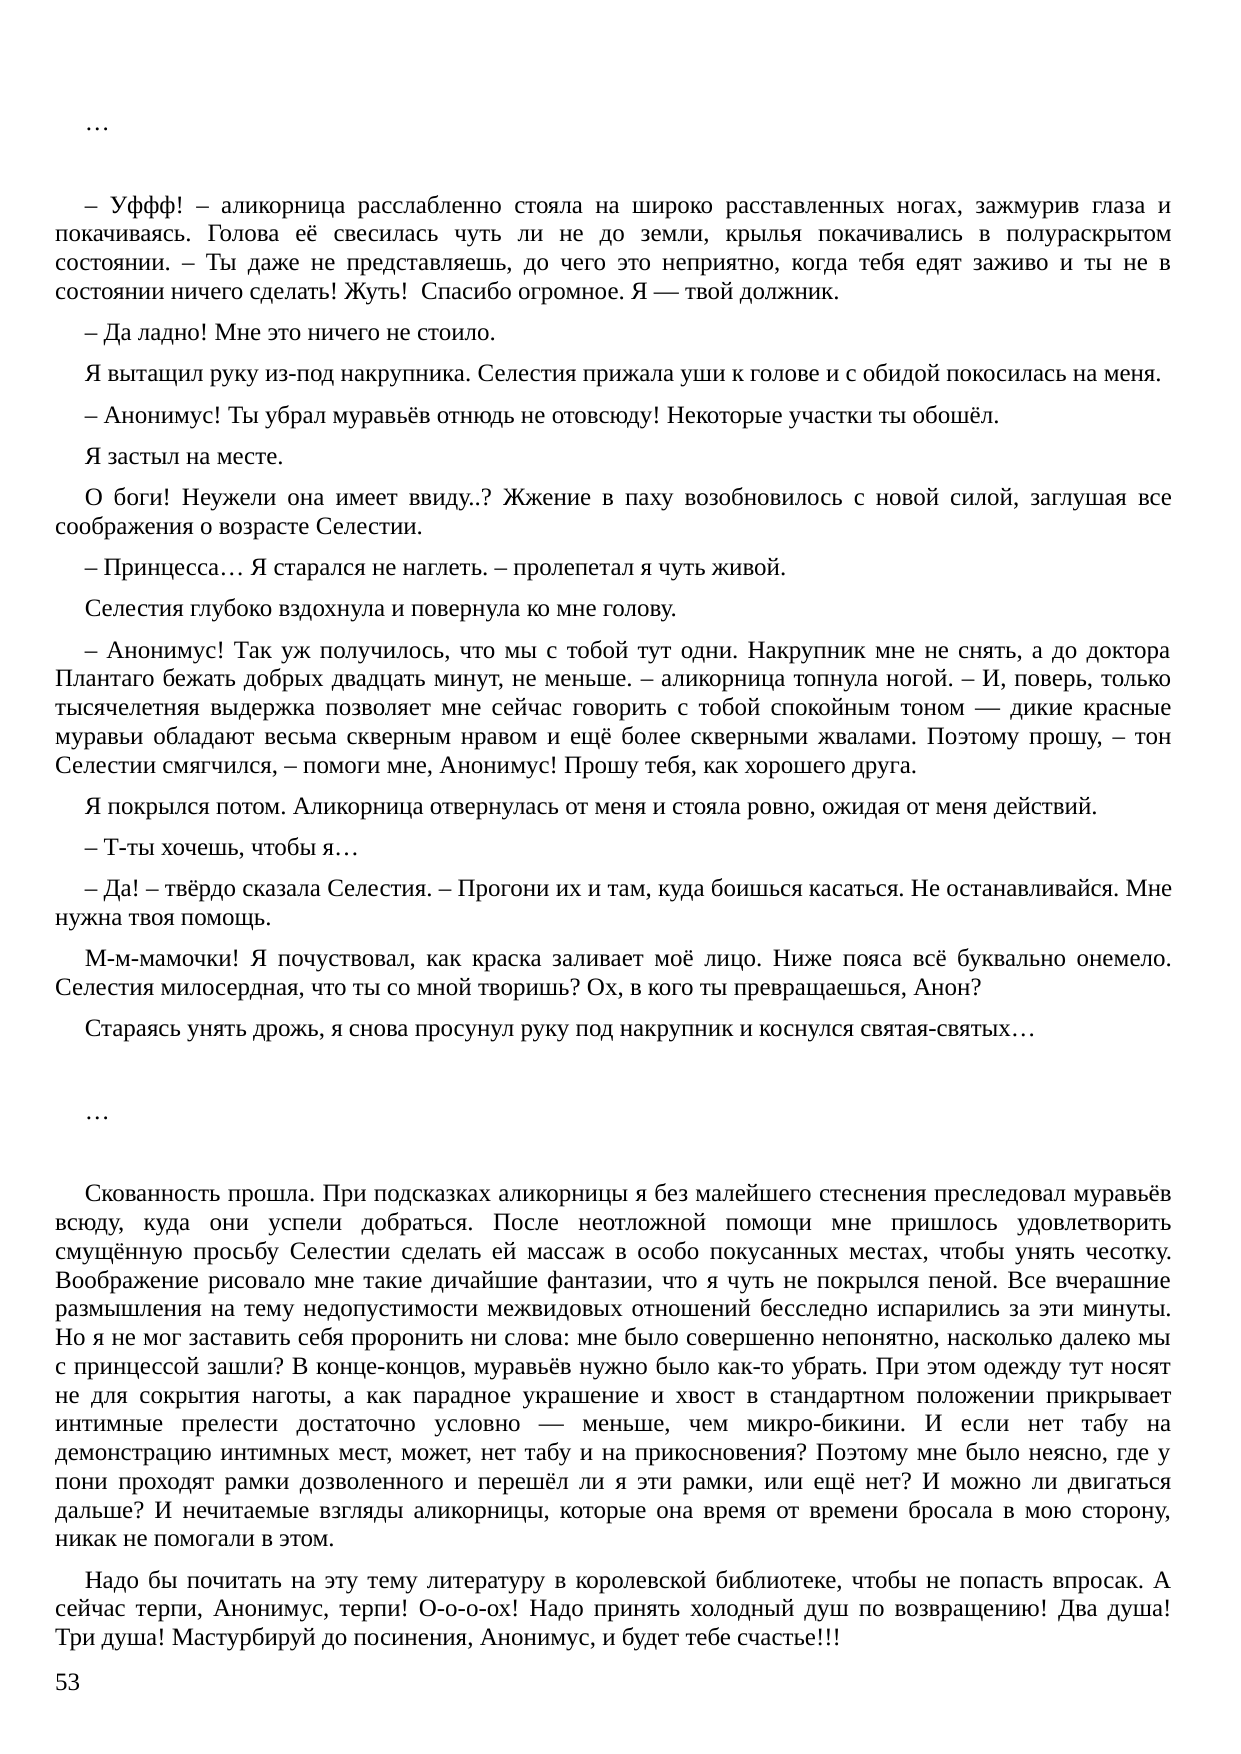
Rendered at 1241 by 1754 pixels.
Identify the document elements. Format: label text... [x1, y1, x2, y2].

text – Да ладно! Мне это ничего не стоило. [55, 317, 1173, 346]
text – Анонимус! Ты убрал муравьёв отнюдь не отовсюду! Некоторые участки ты обошёл. [55, 400, 1173, 428]
text М-м-мамочки! Я почуствовал, как краска заливает моё лицо. Ниже пояса всё буквально онемело. Селестия милосердная, что ты со мной творишь? Ох, в кого ты превращаешься, Анон? [55, 943, 1173, 1001]
text Я вытащил руку из-под накрупника. Селестия прижала уши к голове и с обидой покосилась на меня. [55, 358, 1173, 387]
text – Да! – твёрдо сказала Селестия. – Прогони их и там, куда боишься касаться. Не останавливайся. Мне нужна твоя помощь. [55, 873, 1173, 931]
text – Т-ты хочешь, чтобы я… [55, 832, 1173, 861]
text Я покрылся потом. Аликорница отвернулась от меня и стояла ровно, ожидая от меня действий. [55, 791, 1173, 820]
text Я застыл на месте. [55, 441, 1173, 470]
text … [55, 1096, 1173, 1125]
text Селестия глубоко вздохнула и повернула ко мне голову. [55, 593, 1173, 622]
text Стараясь унять дрожь, я снова просунул руку под накрупник и коснулся святая-святых… [55, 1013, 1173, 1042]
text Скованность прошла. При подсказках аликорницы я без малейшего стеснения преследовал муравьёв всюду, куда они успели добраться. После неотложной помощи мне пришлось удовлетворить смущённую просьбу Селестии сделать ей массаж в особо покусанных местах, чтобы унять чесотку. Воображение рисовало мне такие дичайшие фантазии, что я чуть не покрылся пеной. Все вчерашние размышления на тему недопустимости межвидовых отношений бесследно испарились за эти минуты. Но я не мог заставить себя проронить ни слова: мне было совершенно непонятно, насколько далеко мы с принцессой зашли? В конце-концов, муравьёв нужно было как-то убрать. При этом одежду тут носят не для сокрытия наготы, а как парадное украшение и хвост в стандартном положении прикрывает интимные прелести достаточно условно — меньше, чем микро-бикини. И если нет табу на демонстрацию интимных мест, может, нет табу и на прикосновения? Поэтому мне было неясно, где у пони проходят рамки дозволенного и перешёл ли я эти рамки, или ещё нет? И можно ли двигаться дальше? И нечитаемые взгляды аликорницы, которые она время от времени бросала в мою сторону, никак не помогали в этом. [55, 1178, 1173, 1552]
text Надо бы почитать на эту тему литературу в королевской библиотеке, чтобы не попасть впросак. А сейчас терпи, Анонимус, терпи! О-о-о-ох! Надо принять холодный душ по возвращению! Два душа! Три душа! Мастурбируй до посинения, Анонимус, и будет тебе счастье!!! [55, 1565, 1173, 1651]
text – Анонимус! Так уж получилось, что мы с тобой тут одни. Накрупник мне не снять, а до доктора Плантаго бежать добрых двадцать минут, не меньше. – аликорница топнула ногой. – И, поверь, только тысячелетняя выдержка позволяет мне сейчас говорить с тобой спокойным тоном — дикие красные муравьи обладают весьма скверным нравом и ещё более скверными жвалами. Поэтому прошу, – тон Селестии смягчился, – помоги мне, Анонимус! Прошу тебя, как хорошего друга. [55, 635, 1173, 778]
text … [55, 107, 1173, 136]
text – Принцесса… Я старался не наглеть. – пролепетал я чуть живой. [55, 552, 1173, 581]
text О боги! Неужели она имеет ввиду..? Жжение в паху возобновилось с новой силой, заглушая все соображения о возрасте Селестии. [55, 482, 1173, 540]
text – Уффф! – аликорница расслабленно стояла на широко расставленных ногах, зажмурив глаза и покачиваясь. Голова её свесилась чуть ли не до земли, крылья покачивались в полураскрытом состоянии. – Ты даже не представляешь, до чего это неприятно, когда тебя едят заживо и ты не в состоянии ничего сделать! Жуть! Спасибо огромное. Я — твой должник. [55, 190, 1173, 305]
